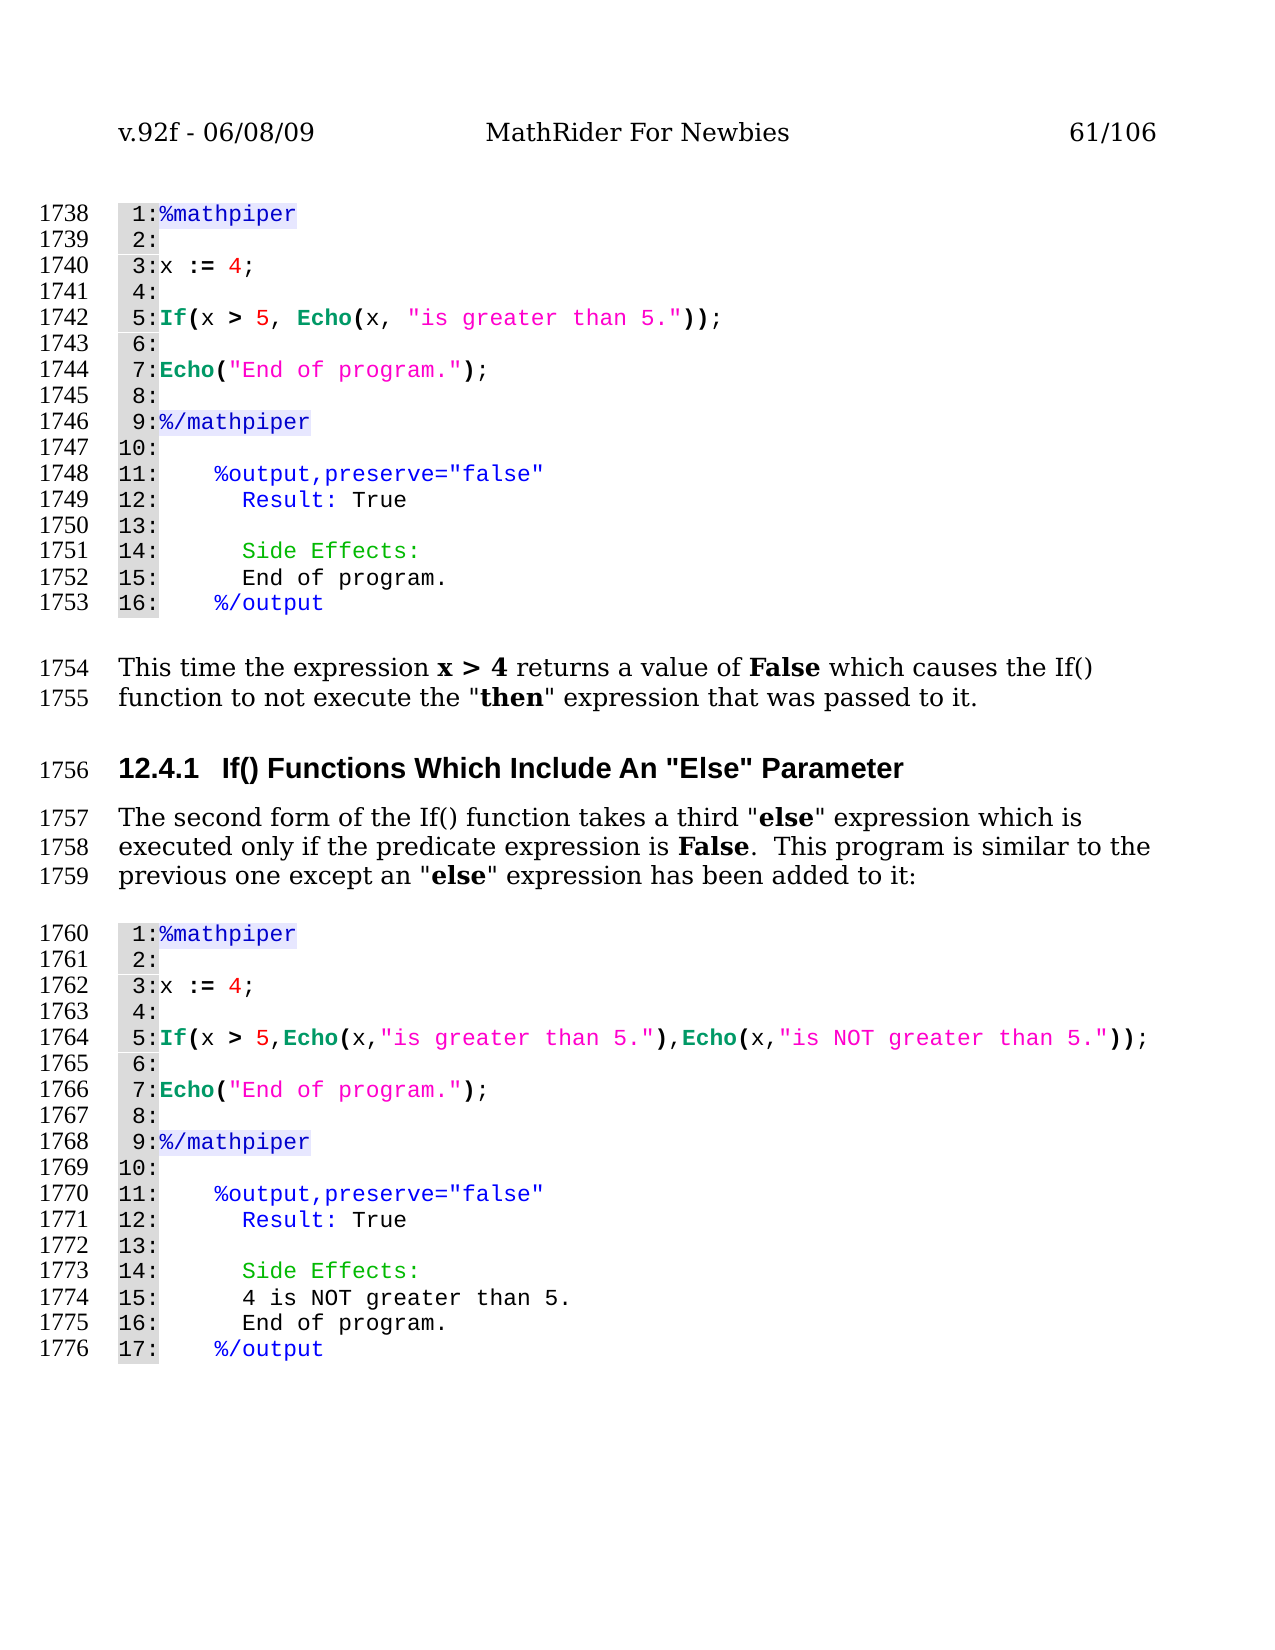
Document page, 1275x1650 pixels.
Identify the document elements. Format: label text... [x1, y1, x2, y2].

text 12: Result: True [118, 1208, 1157, 1234]
text 16: %/output [118, 592, 1157, 618]
text This time the expression x > 4 returns a value of False which causes the If() function to not execute the "then" expression that was passed to it. [118, 653, 1157, 712]
text 7:Echo("End of program."); [118, 358, 1157, 384]
text 12: Result: True [118, 488, 1157, 514]
text 8: [118, 1104, 1157, 1130]
text The second form of the If() function takes a third "else" expression which is executed only if the predicate expression is False. This program is similar to the previous one except an "else" expression has been added to it: [118, 803, 1157, 891]
text 16: End of program. [118, 1312, 1157, 1338]
subtitle If() Functions Which Include An "Else" Parameter [118, 751, 1157, 784]
text 3:x := 4; [118, 254, 1157, 281]
text 6: [118, 1052, 1157, 1078]
text 7:Echo("End of program."); [118, 1078, 1157, 1104]
text 15: 4 is NOT greater than 5. [118, 1286, 1157, 1312]
text 11: %output,preserve="false" [118, 462, 1157, 488]
text 13: [118, 1234, 1157, 1260]
text 2: [118, 949, 1157, 974]
text 10: [118, 1156, 1157, 1182]
text 4: [118, 281, 1157, 306]
text 11: %output,preserve="false" [118, 1182, 1157, 1208]
text 5:If(x > 5, Echo(x, "is greater than 5.")); [118, 306, 1157, 332]
text 10: [118, 436, 1157, 462]
text 1:%mathpiper [118, 923, 1157, 949]
text 8: [118, 384, 1157, 410]
text 3:x := 4; [118, 974, 1157, 1001]
text 17: %/output [118, 1338, 1157, 1364]
text 14: Side Effects: [118, 1260, 1157, 1286]
text 5:If(x > 5,Echo(x,"is greater than 5."),Echo(x,"is NOT greater than 5.")); [118, 1026, 1157, 1052]
text 9:%/mathpiper [118, 1130, 1157, 1156]
text 15: End of program. [118, 566, 1157, 592]
text 4: [118, 1001, 1157, 1026]
text 13: [118, 514, 1157, 540]
text 14: Side Effects: [118, 540, 1157, 566]
text 2: [118, 229, 1157, 254]
text 9:%/mathpiper [118, 410, 1157, 436]
text 6: [118, 332, 1157, 358]
text 1:%mathpiper [118, 203, 1157, 229]
